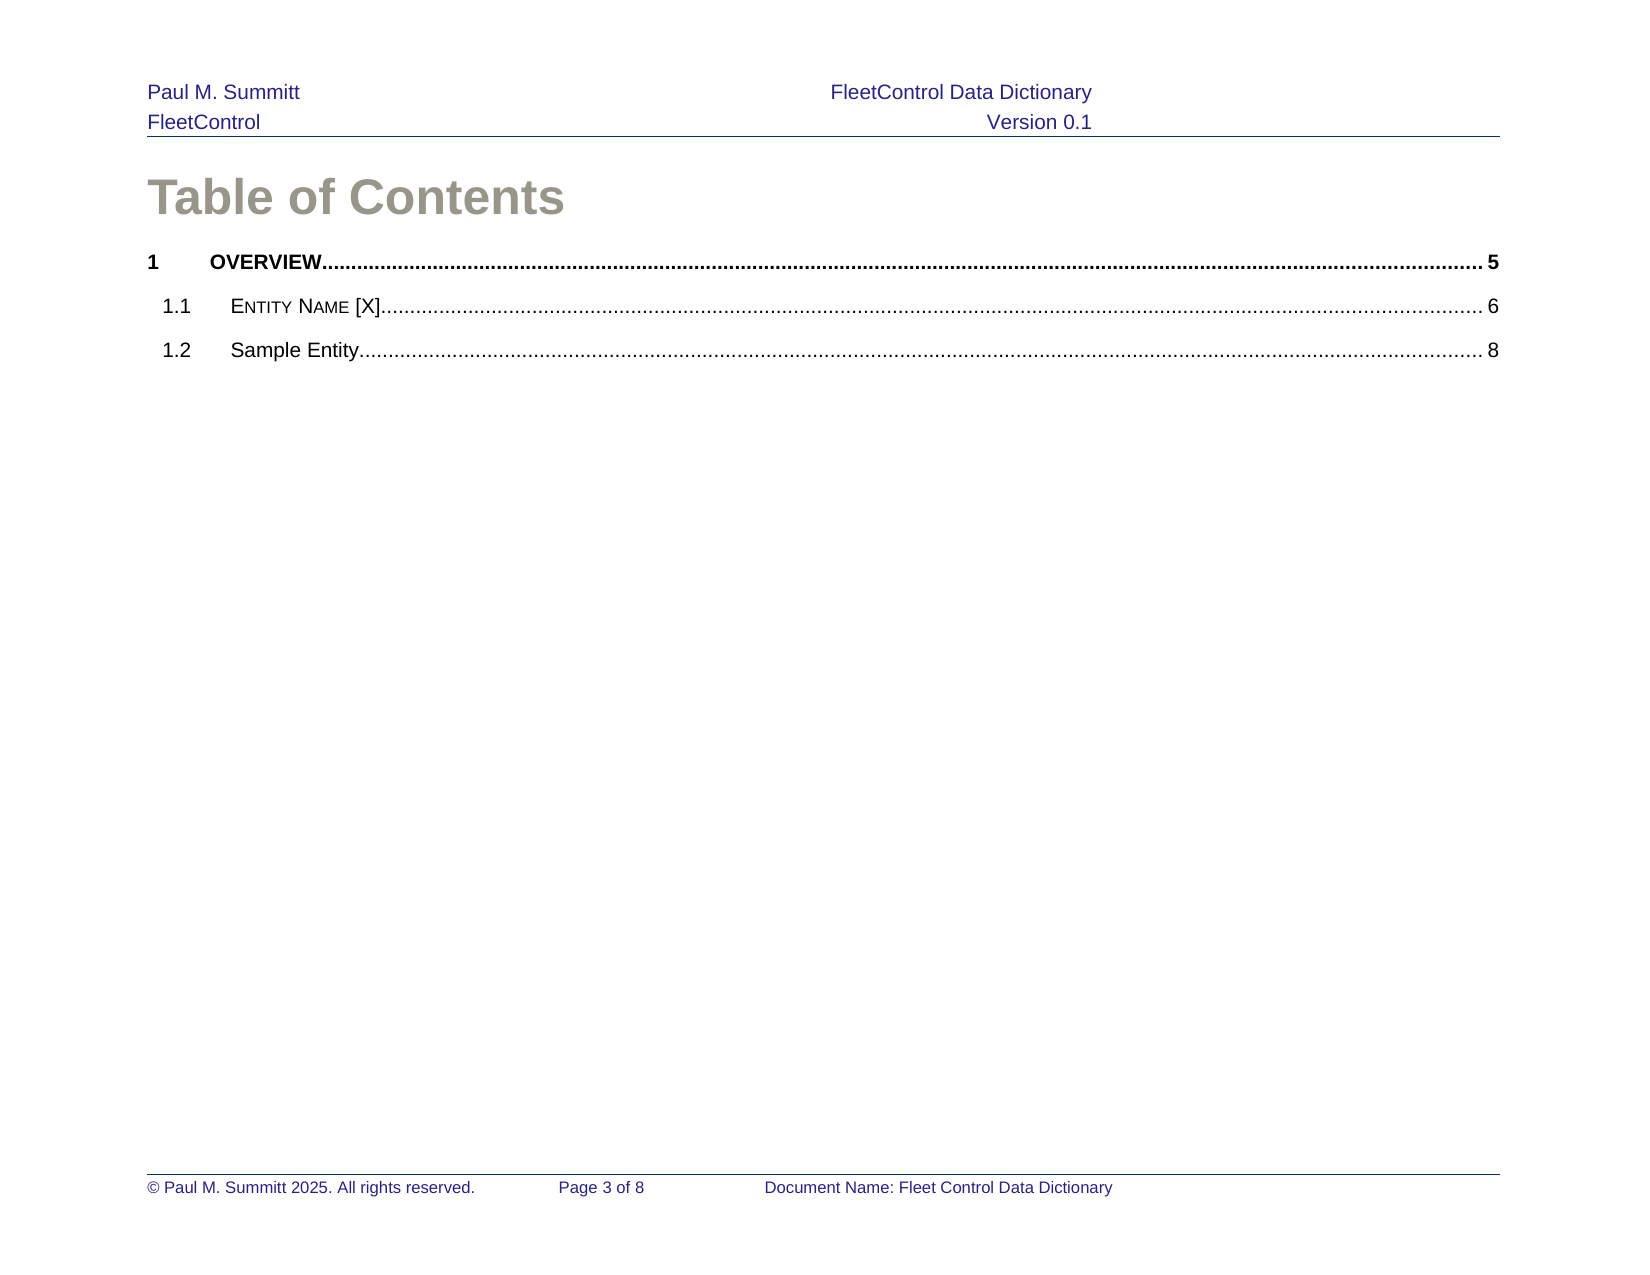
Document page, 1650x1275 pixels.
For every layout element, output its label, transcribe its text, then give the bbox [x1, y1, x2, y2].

text Table of Contents [147, 168, 1500, 225]
text 1.1 Entity Name [X] 6 [162, 294, 1500, 318]
text 1 Overview 5 [147, 250, 1500, 274]
text 1.2 Sample Entity 8 [162, 337, 1500, 361]
